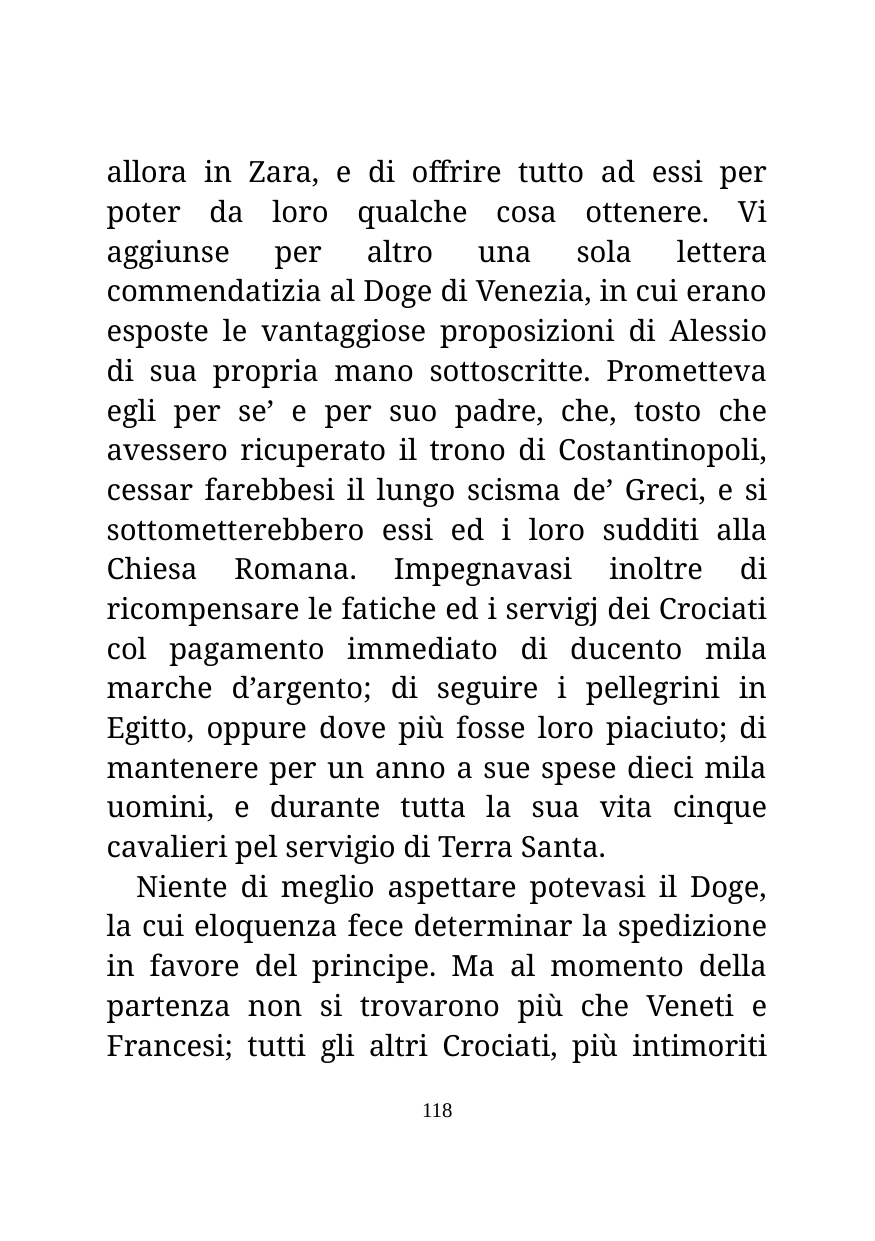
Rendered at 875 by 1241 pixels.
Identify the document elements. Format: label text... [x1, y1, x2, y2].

text Niente di meglio aspettare potevasi il Doge, la cui eloquenza fece determinar la spedizione in favore del principe. Ma al momento della partenza non si trovarono più che Veneti e Francesi; tutti gli altri Crociati, più intimoriti [106, 866, 768, 1064]
text allora in Zara, e di offrire tutto ad essi per poter da loro qualche cosa ottenere. Vi aggiunse per altro una sola lettera commendatizia al Doge di Venezia, in cui erano esposte le vantaggiose proposizioni di Alessio di sua propria mano sottoscritte. Prometteva egli per se’ e per suo padre, che, tosto che avessero ricuperato il trono di Costantinopoli, cessar farebbesi il lungo scisma de’ Greci, e si sottometterebbero essi ed i loro sudditi alla Chiesa Romana. Impegnavasi inoltre di ricompensare le fatiche ed i servigj dei Crociati col pagamento immediato di ducento mila marche d’argento; di seguire i pellegrini in Egitto, oppure dove più fosse loro piaciuto; di mantenere per un anno a sue spese dieci mila uomini, e durante tutta la sua vita cinque cavalieri pel servigio di Terra Santa. [106, 152, 768, 866]
